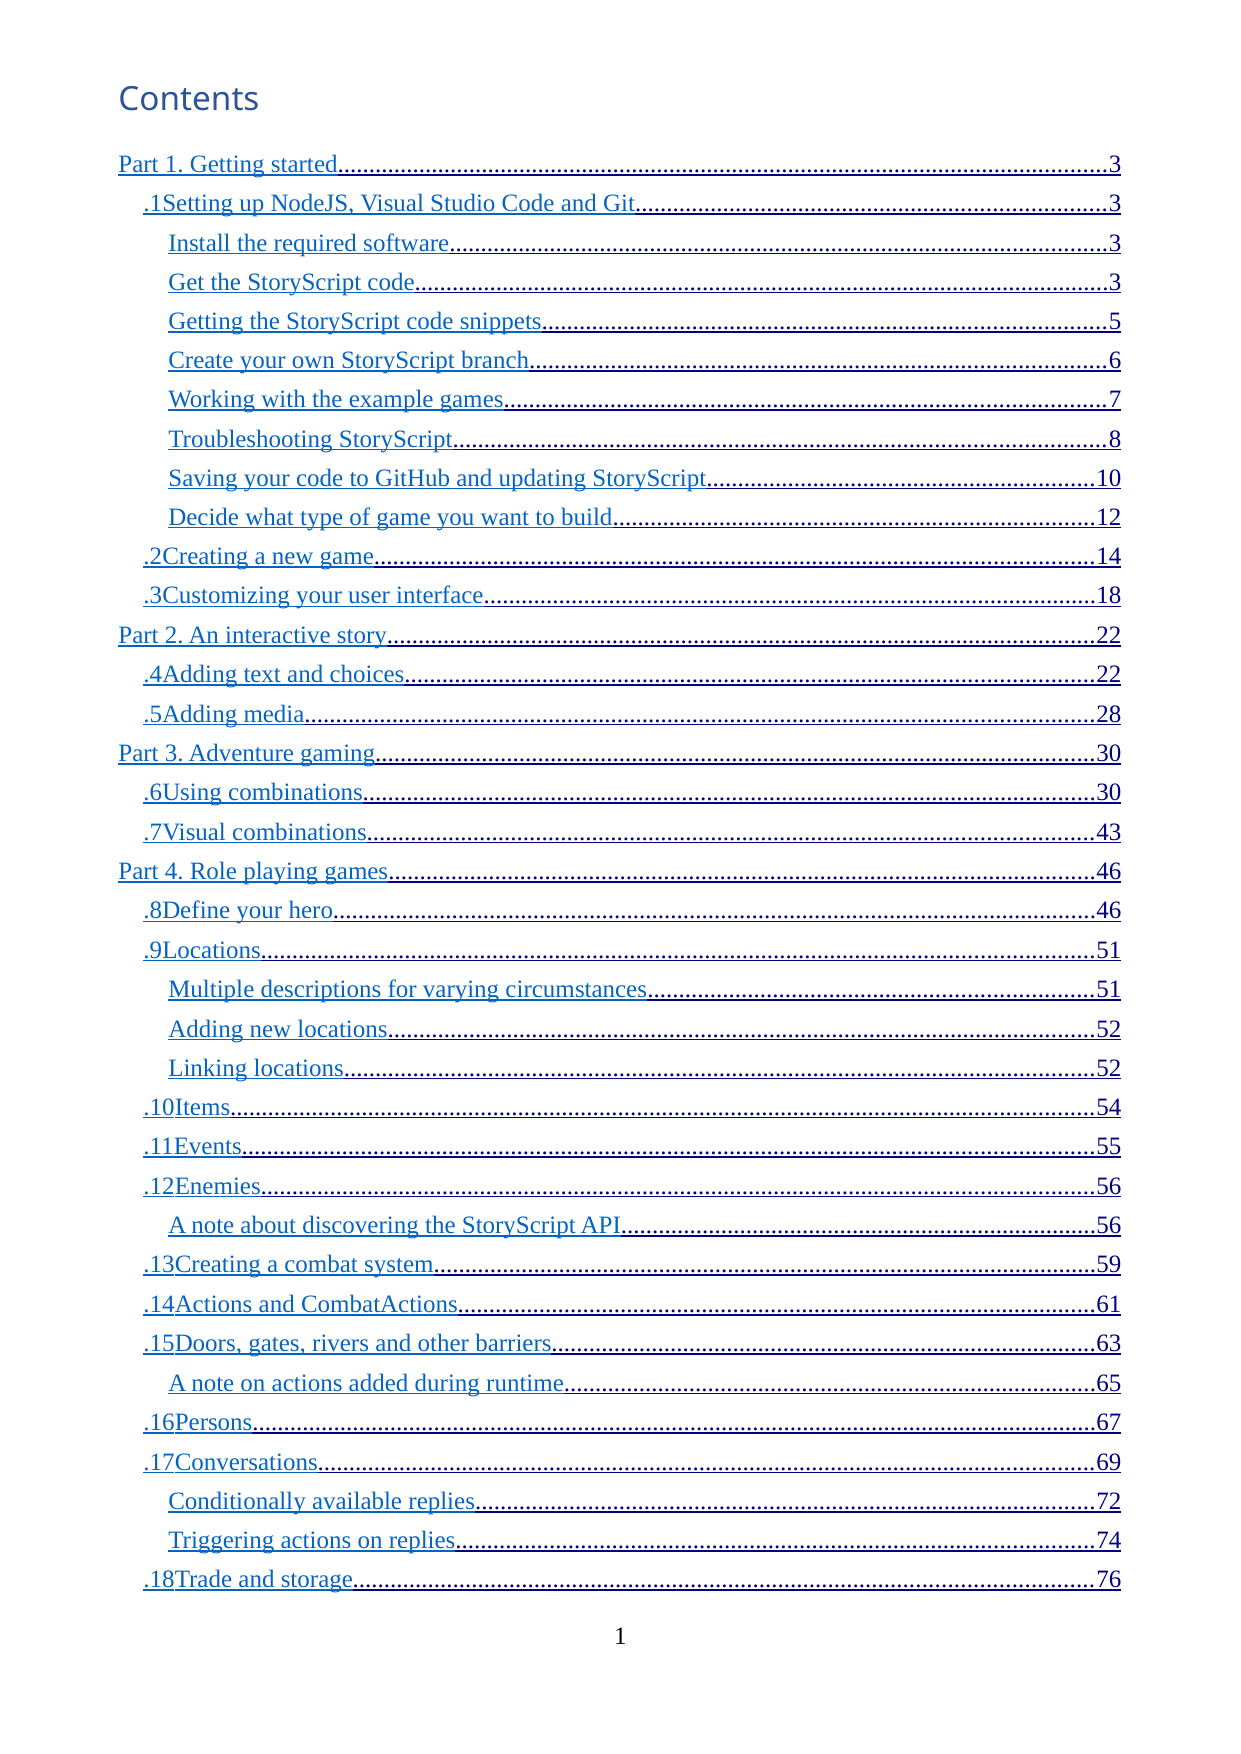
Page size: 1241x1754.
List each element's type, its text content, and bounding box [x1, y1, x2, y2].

text .1 Setting up NodeJS, Visual Studio Code and Git 3 [143, 188, 1122, 217]
text .18 Trade and storage 76 [143, 1564, 1122, 1593]
text .4 Adding text and choices 22 [143, 659, 1122, 688]
text Part 3. Adventure gaming 30 [118, 738, 1122, 767]
text A note about discovering the StoryScript API 56 [168, 1210, 1122, 1239]
text Part 4. Role playing games 46 [118, 856, 1122, 885]
text Multiple descriptions for varying circumstances 51 [168, 974, 1122, 1003]
text .5 Adding media 28 [143, 699, 1122, 728]
text Linking locations 52 [168, 1053, 1122, 1082]
text .16 Persons 67 [143, 1407, 1122, 1436]
text .3 Customizing your user interface 18 [143, 581, 1122, 610]
text Adding new locations 52 [168, 1014, 1122, 1042]
text Saving your code to GitHub and updating StoryScript 10 [168, 463, 1122, 492]
text .8 Define your hero 46 [143, 896, 1122, 924]
text .6 Using combinations 30 [143, 777, 1122, 806]
text Create your own StoryScript branch 6 [168, 345, 1122, 374]
text .2 Creating a new game 14 [143, 541, 1122, 570]
text .9 Locations 51 [143, 935, 1122, 964]
text Troubleshooting StoryScript 8 [168, 424, 1122, 452]
subtitle Contents [118, 75, 1122, 120]
text .13 Creating a combat system 59 [143, 1249, 1122, 1279]
text .11 Events 55 [143, 1131, 1122, 1161]
text .7 Visual combinations 43 [143, 817, 1122, 846]
text Get the StoryScript code 3 [168, 267, 1122, 296]
text Part 1. Getting started 3 [118, 149, 1122, 178]
text .15 Doors, gates, rivers and other barriers 63 [143, 1328, 1122, 1358]
text Conditionally available replies 72 [168, 1486, 1122, 1515]
text Decide what type of game you want to build 12 [168, 502, 1122, 531]
text Working with the example games 7 [168, 384, 1122, 413]
text Getting the StoryScript code snippets 5 [168, 306, 1122, 335]
text .17 Conversations 69 [143, 1447, 1122, 1476]
text .10 Items 54 [143, 1092, 1122, 1121]
text Install the required software 3 [168, 228, 1122, 257]
text A note on actions added during runtime 65 [168, 1368, 1122, 1397]
text .14 Actions and CombatActions 61 [143, 1289, 1122, 1318]
text .12 Enemies 56 [143, 1171, 1122, 1200]
text Part 2. An interactive story 22 [118, 620, 1122, 649]
text Triggering actions on replies 74 [168, 1525, 1122, 1554]
